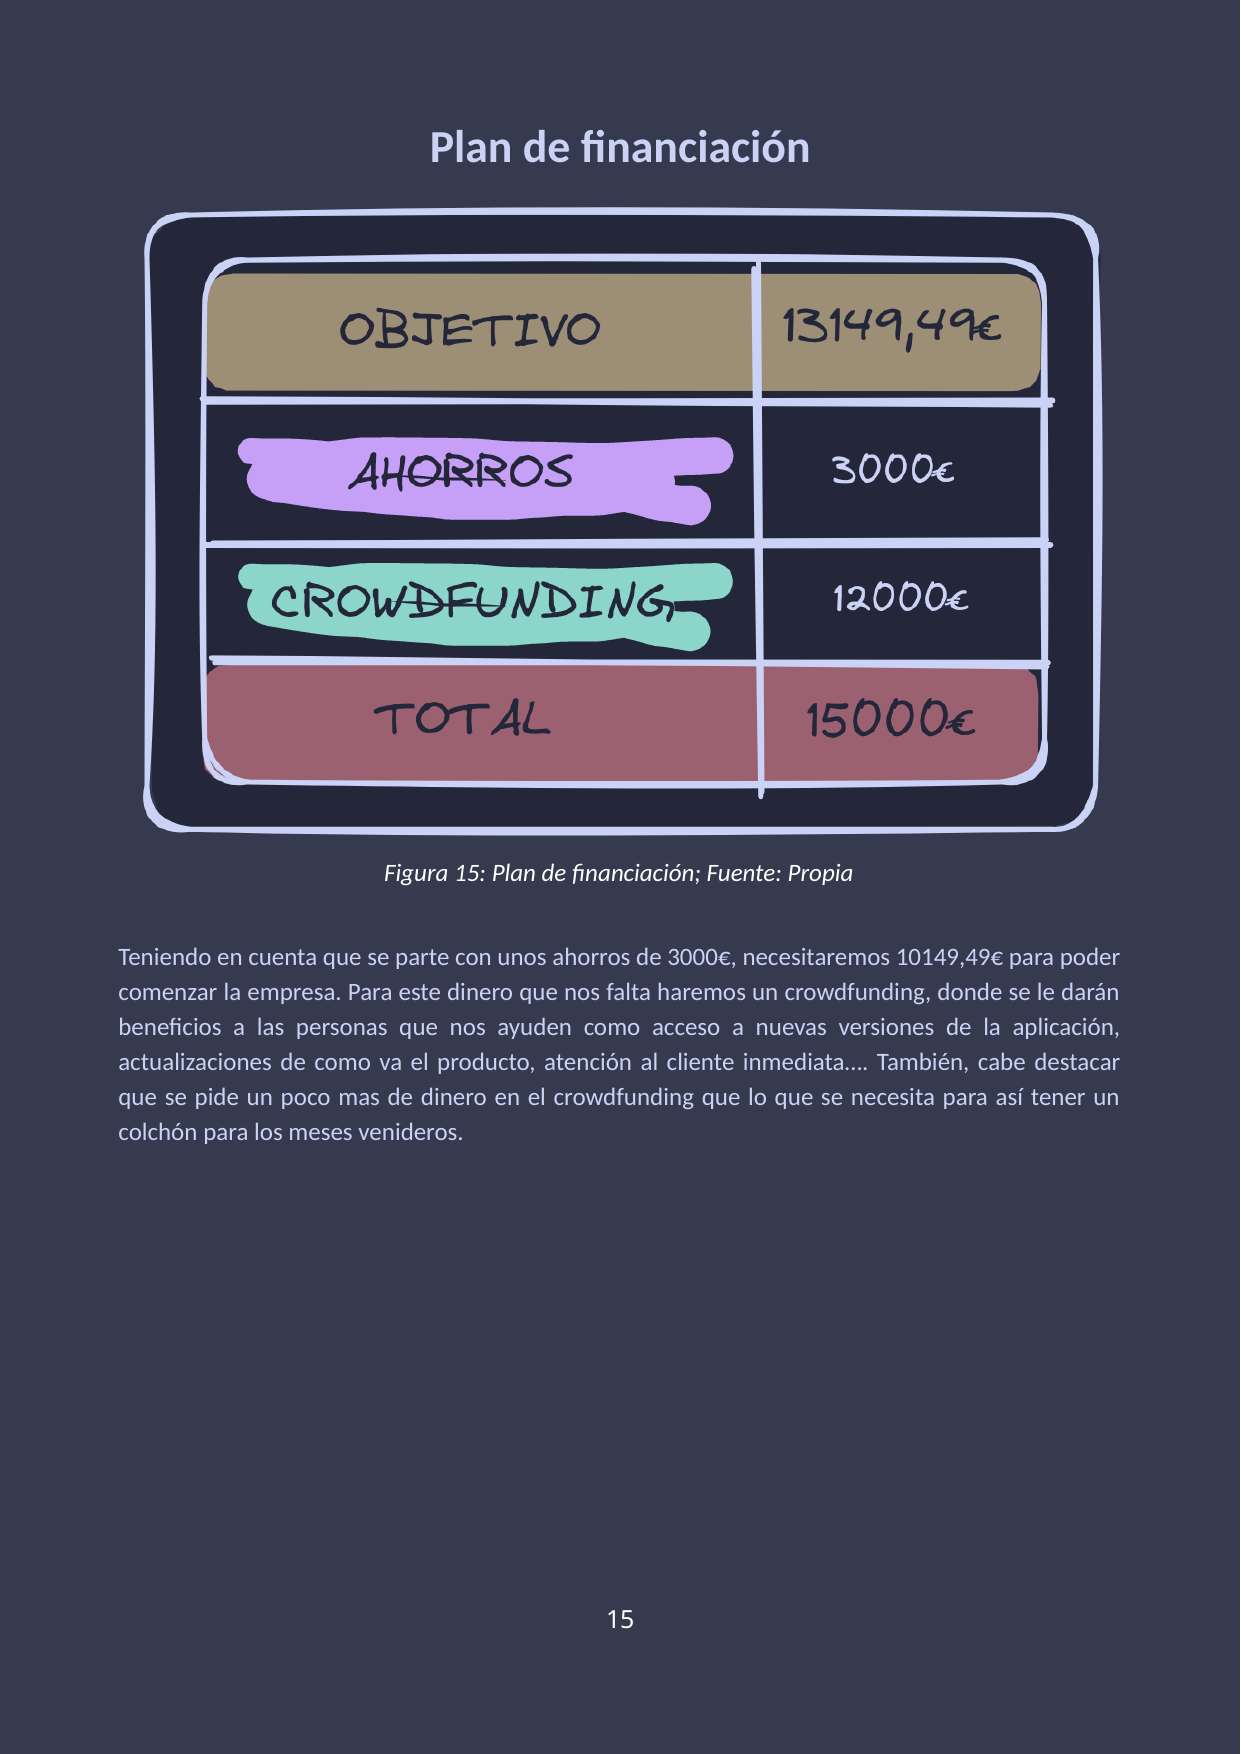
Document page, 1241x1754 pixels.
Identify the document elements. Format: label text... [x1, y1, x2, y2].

picture [118, 186, 1123, 857]
text Plan de financiación [118, 118, 1122, 174]
text Figura 15: Plan de financiación; Fuente: Propia [118, 857, 1122, 887]
text Teniendo en cuenta que se parte con unos ahorros de 3000€, necesitaremos 10149,49€ para poder comenzar la empresa. Para este dinero que nos falta haremos un crowdfunding, donde se le darán beneficios a las personas que nos ayuden como acceso a nuevas versiones de la aplicación, actualizaciones de como va el producto, atención al cliente inmediata…. También, cabe destacar que se pide un poco mas de dinero en el crowdfunding que lo que se necesita para así tener un colchón para los meses venideros. [118, 941, 1122, 1147]
